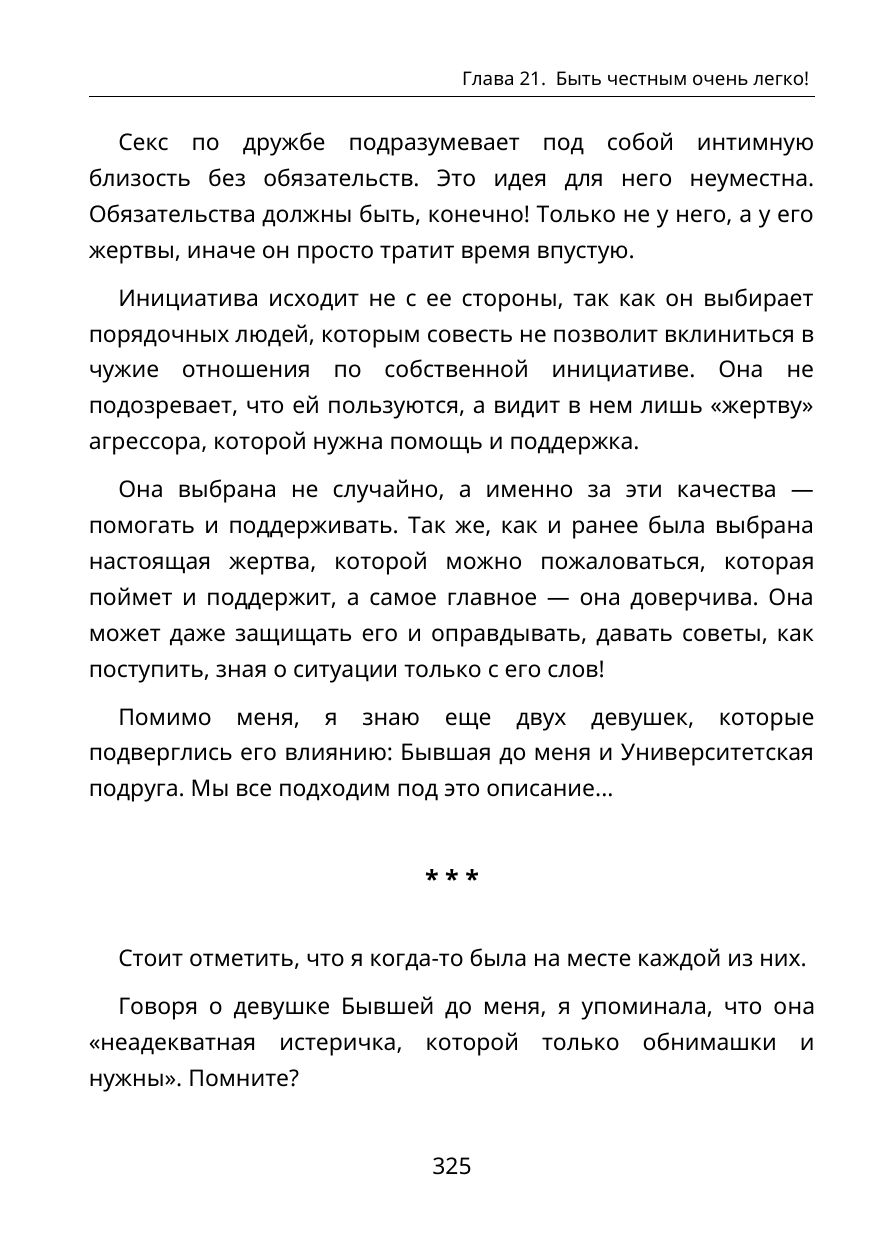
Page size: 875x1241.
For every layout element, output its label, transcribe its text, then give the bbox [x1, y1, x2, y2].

text Она выбрана не случайно, а именно за эти качества — помогать и поддерживать. Так же, как и ранее была выбрана настоящая жертва, которой можно пожаловаться, которая поймет и поддержит, а самое главное — она доверчива. Она может даже защищать его и оправдывать, давать советы, как поступить, зная о ситуации только с его слов! [88, 473, 815, 684]
text Говоря о девушке Бывшей до меня, я упоминала, что она «неадекватная истеричка, которой только обнимашки и нужны». Помните? [88, 989, 815, 1093]
text Стоит отметить, что я когда-то была на месте каждой из них. [88, 942, 815, 973]
text Помимо меня, я знаю еще двух девушек, которые подверглись его влиянию: Бывшая до меня и Университетская подруга. Мы все подходим под это описание... [88, 700, 815, 803]
subtitle * * * [88, 861, 815, 895]
text Секс по дружбе подразумевает под собой интимную близость без обязательств. Это идея для него неуместна. Обязательства должны быть, конечно! Только не у него, а у его жертвы, иначе он просто тратит время впустую. [88, 126, 815, 265]
text Инициатива исходит не с ее стороны, так как он выбирает порядочных людей, которым совесть не позволит вклиниться в чужие отношения по собственной инициативе. Она не подозревает, что ей пользуются, а видит в нем лишь «жертву» агрессора, которой нужна помощь и поддержка. [88, 282, 815, 457]
